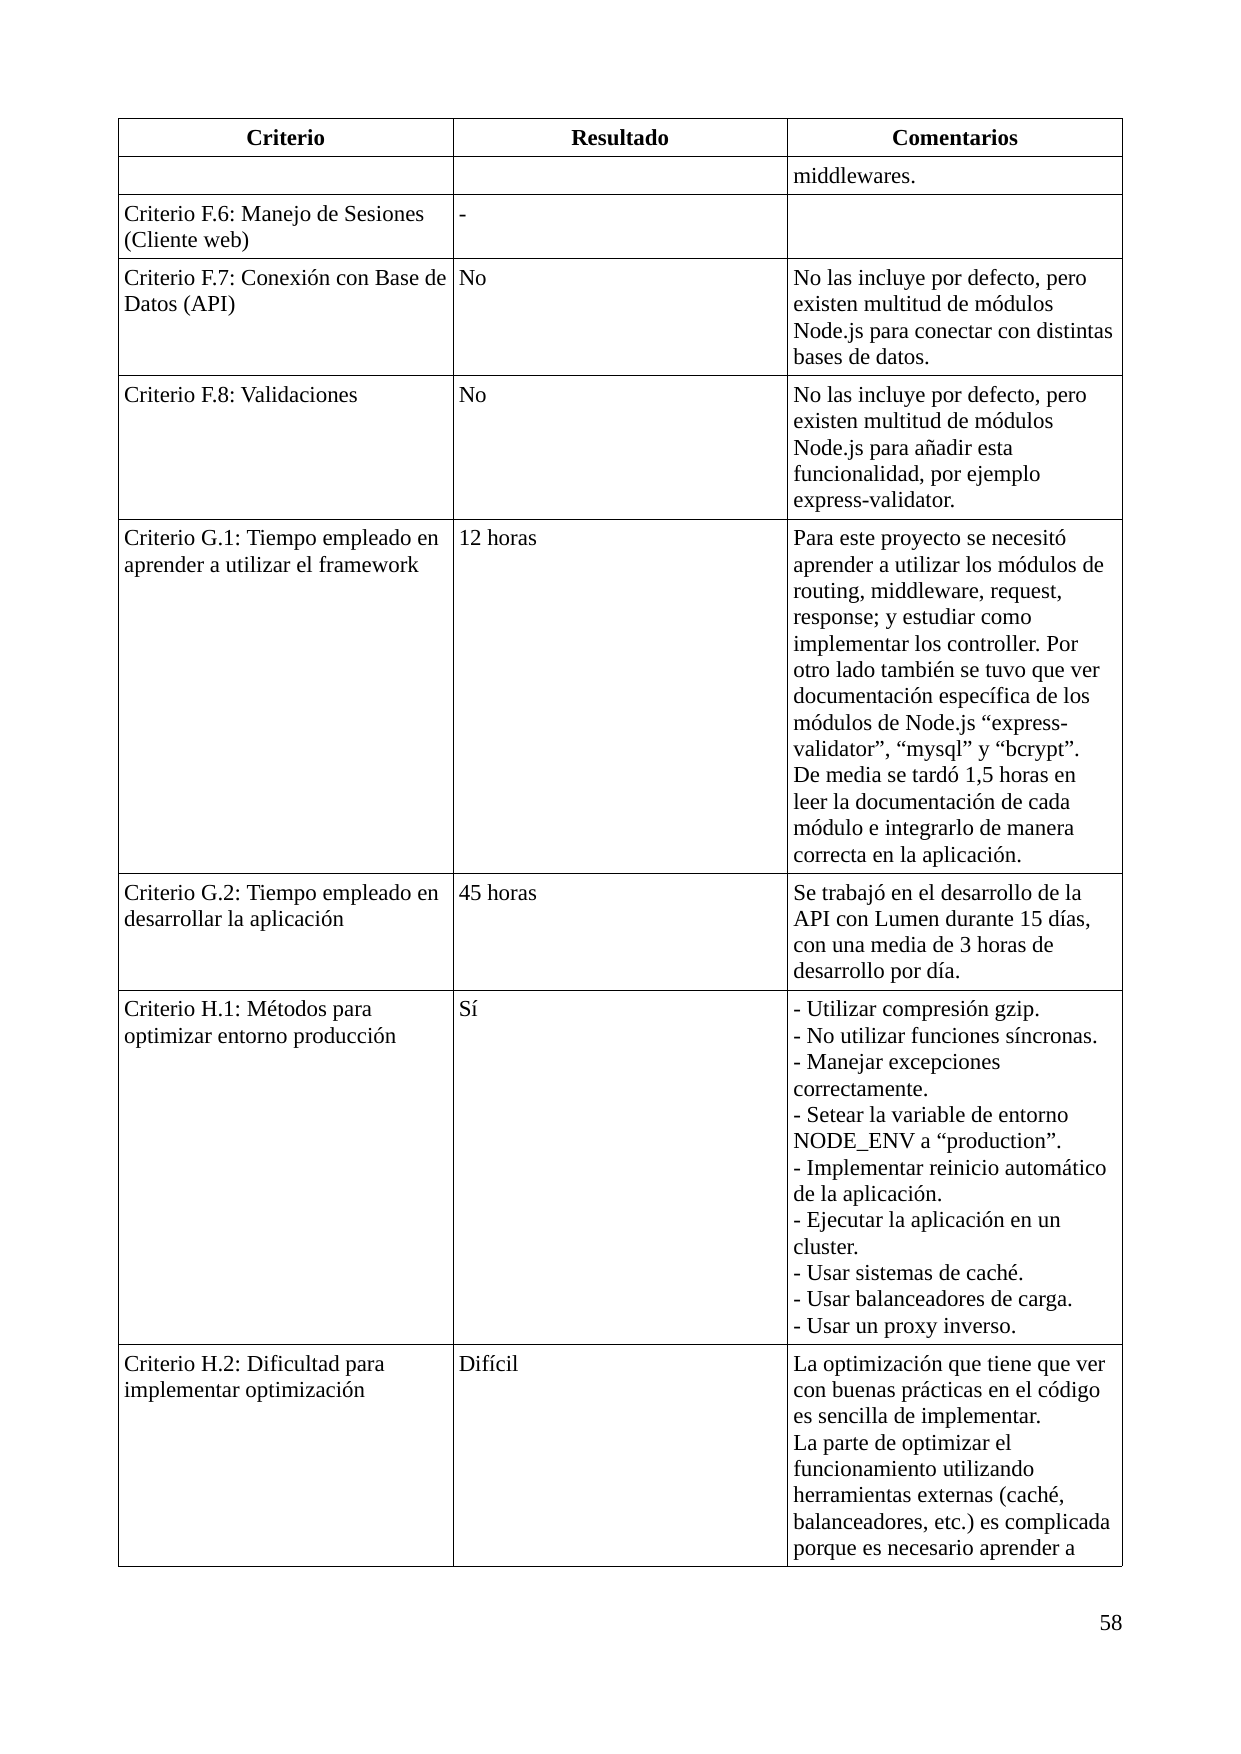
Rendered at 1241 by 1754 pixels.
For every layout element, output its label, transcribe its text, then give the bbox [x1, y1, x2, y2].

table_header Criterio [119, 119, 453, 156]
table_cell Sí [454, 991, 787, 1344]
table_cell 12 horas [454, 520, 787, 873]
table_cell Criterio H.2: Dificultad para implementar optimización [119, 1345, 453, 1566]
table_cell No las incluye por defecto, pero existen multitud de módulos Node.js para conectar con distintas bases de datos. [788, 259, 1122, 375]
table_cell La optimización que tiene que ver con buenas prácticas en el código es sencilla de implementar. La parte de optimizar el funcionamiento utilizando herramientas externas (caché, balanceadores, etc.) es complicada porque es necesario aprender a [788, 1345, 1122, 1566]
table_cell Se trabajó en el desarrollo de la API con Lumen durante 15 días, con una media de 3 horas de desarrollo por día. [788, 874, 1122, 990]
table_cell - [454, 195, 787, 258]
table_header Resultado [454, 119, 787, 156]
table_cell No las incluye por defecto, pero existen multitud de módulos Node.js para añadir esta funcionalidad, por ejemplo express-validator. [788, 376, 1122, 518]
table_cell [454, 157, 787, 194]
table_cell Criterio F.8: Validaciones [119, 376, 453, 518]
table_header Comentarios [788, 119, 1122, 156]
table_cell Criterio G.2: Tiempo empleado en desarrollar la aplicación [119, 874, 453, 990]
table_cell No [454, 259, 787, 375]
table_cell [788, 195, 1122, 258]
table_cell Criterio F.7: Conexión con Base de Datos (API) [119, 259, 453, 375]
table_cell No [454, 376, 787, 518]
table_cell Criterio F.6: Manejo de Sesiones (Cliente web) [119, 195, 453, 258]
table_cell [119, 157, 453, 194]
table_cell - Utilizar compresión gzip. - No utilizar funciones síncronas. - Manejar excepciones correctamente. - Setear la variable de entorno NODE_ENV a “production”. - Implementar reinicio automático de la aplicación. - Ejecutar la aplicación en un cluster. - Usar sistemas de caché. - Usar balanceadores de carga. - Usar un proxy inverso. [788, 991, 1122, 1344]
table_cell 45 horas [454, 874, 787, 990]
table_cell middlewares. [788, 157, 1122, 194]
table_cell Para este proyecto se necesitó aprender a utilizar los módulos de routing, middleware, request, response; y estudiar como implementar los controller. Por otro lado también se tuvo que ver documentación específica de los módulos de Node.js “express-validator”, “mysql” y “bcrypt”. De media se tardó 1,5 horas en leer la documentación de cada módulo e integrarlo de manera correcta en la aplicación. [788, 520, 1122, 873]
table_cell Criterio H.1: Métodos para optimizar entorno producción [119, 991, 453, 1344]
table_cell Criterio G.1: Tiempo empleado en aprender a utilizar el framework [119, 520, 453, 873]
table_cell Difícil [454, 1345, 787, 1566]
